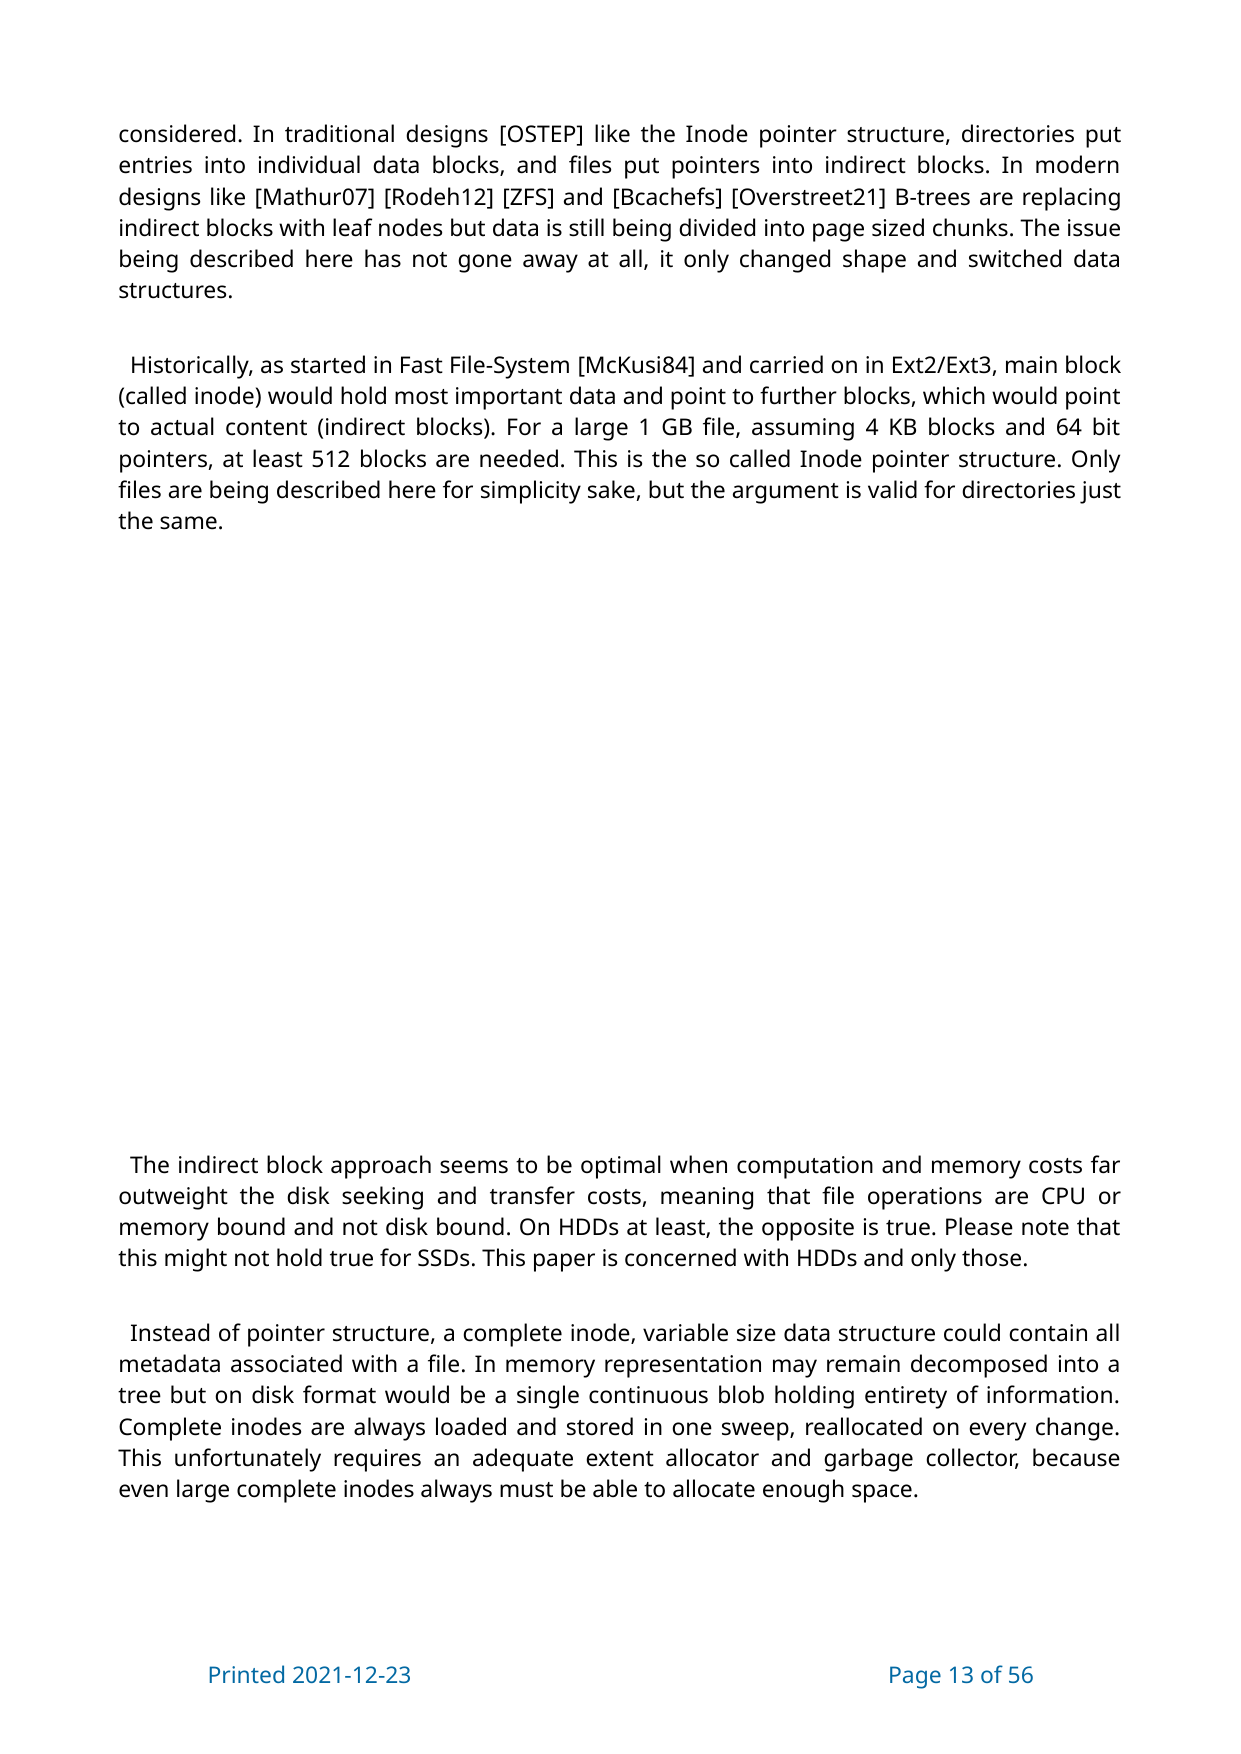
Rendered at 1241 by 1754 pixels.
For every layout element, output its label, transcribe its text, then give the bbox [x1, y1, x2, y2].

text Historically, as started in Fast File-System [McKusi84] and carried on in Ext2/Ext3, main block (called inode) would hold most important data and point to further blocks, which would point to actual content (indirect blocks). For a large 1 GB file, assuming 4 KB blocks and 64 bit pointers, at least 512 blocks are needed. This is the so called Inode pointer structure. Only files are being described here for simplicity sake, but the argument is valid for directories just the same. [118, 349, 1122, 536]
text The indirect block approach seems to be optimal when computation and memory costs far outweight the disk seeking and transfer costs, meaning that file operations are CPU or memory bound and not disk bound. On HDDs at least, the opposite is true. Please note that this might not hold true for SSDs. This paper is concerned with HDDs and only those. [118, 1149, 1122, 1274]
text considered. In traditional designs [OSTEP] like the Inode pointer structure, directories put entries into individual data blocks, and files put pointers into indirect blocks. In modern designs like [Mathur07] [Rodeh12] [ZFS] and [Bcachefs] [Overstreet21] B-trees are replacing indirect blocks with leaf nodes but data is still being divided into page sized chunks. The issue being described here has not gone away at all, it only changed shape and switched data structures. [118, 118, 1122, 306]
text Instead of pointer structure, a complete inode, variable size data structure could contain all metadata associated with a file. In memory representation may remain decomposed into a tree but on disk format would be a single continuous blob holding entirety of information. Complete inodes are always loaded and stored in one sweep, reallocated on every change. This unfortunately requires an adequate extent allocator and garbage collector, because even large complete inodes always must be able to allocate enough space. [118, 1317, 1122, 1504]
